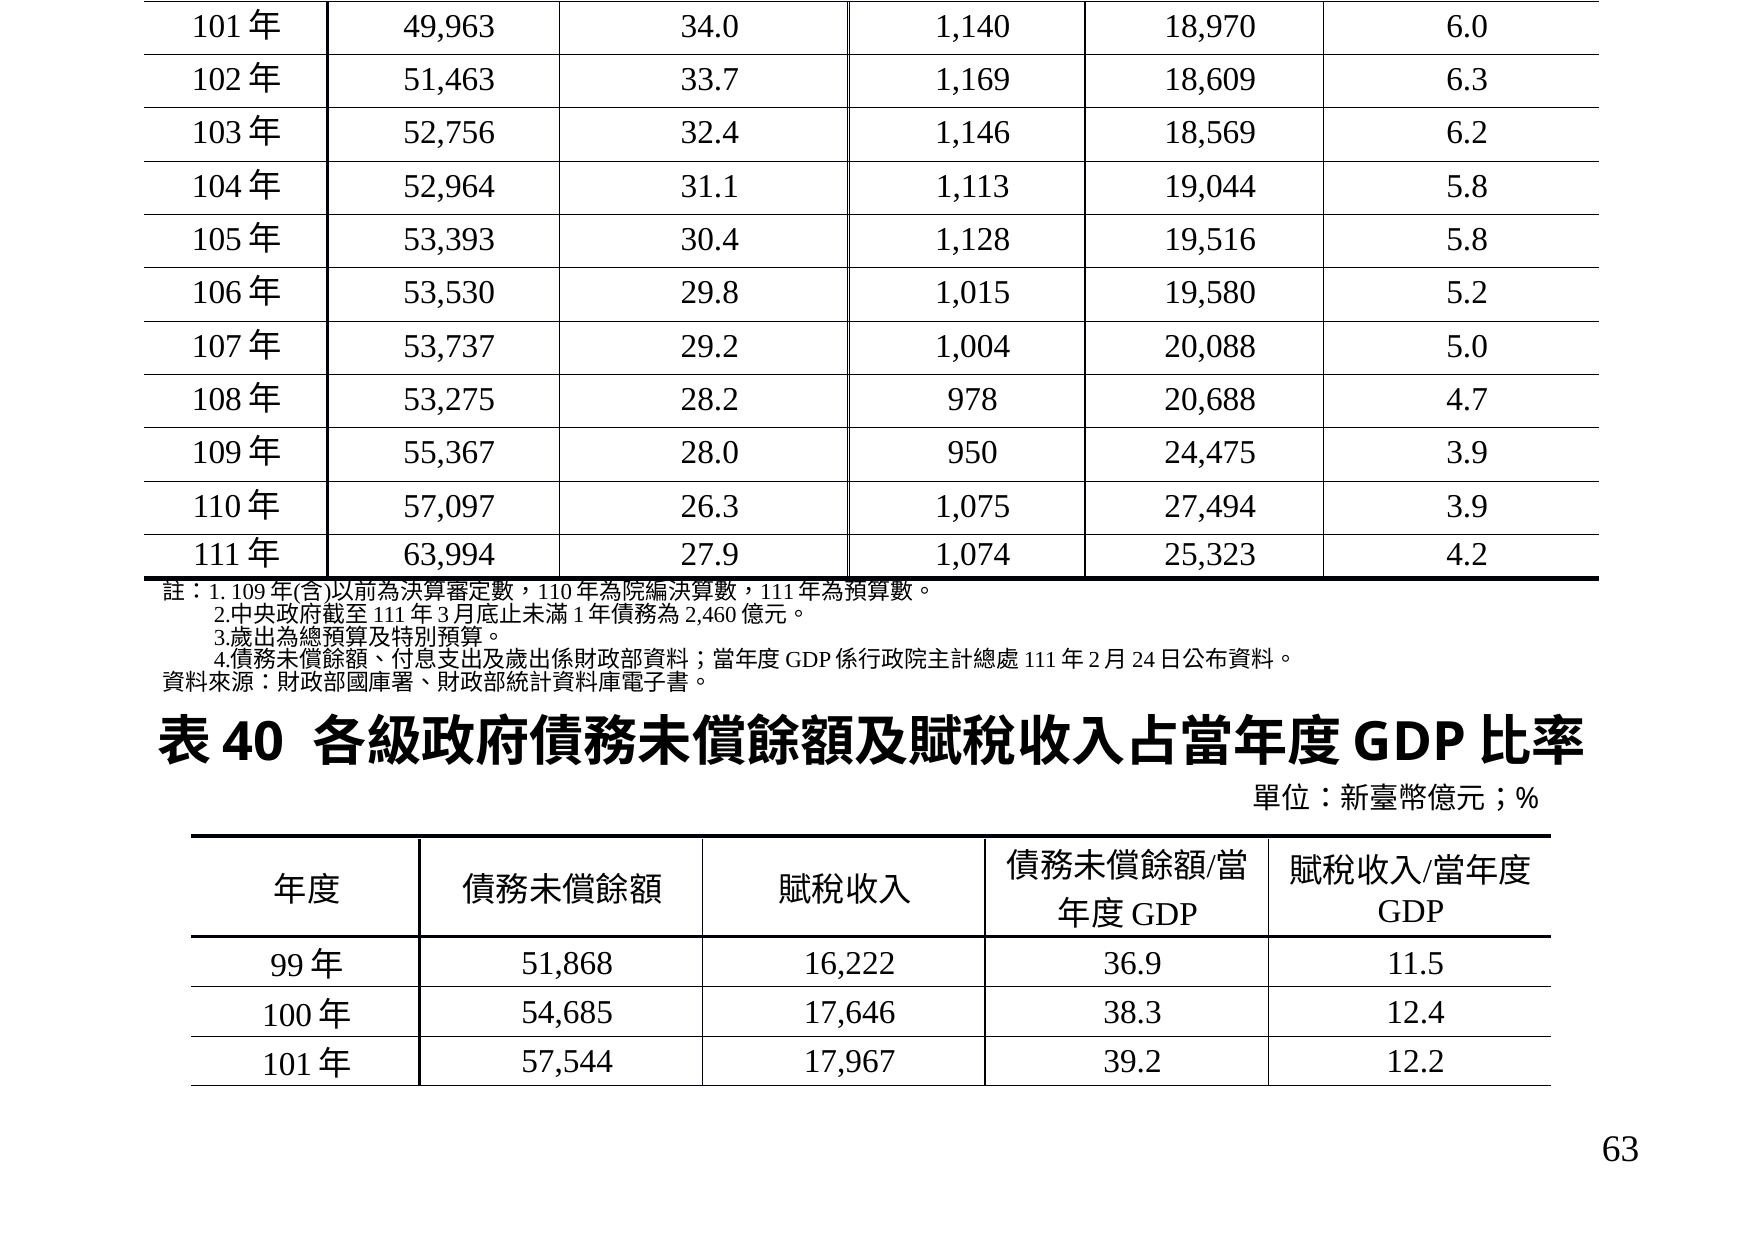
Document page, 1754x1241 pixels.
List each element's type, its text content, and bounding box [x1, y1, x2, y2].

table_cell 1,074 [850, 535, 1084, 576]
table_cell 3.9 [1324, 482, 1599, 534]
table_cell 36.9 [986, 938, 1268, 986]
table_cell 1,004 [850, 322, 1084, 374]
table_cell 104年 [144, 162, 326, 214]
table_cell 106年 [144, 268, 326, 321]
table_cell 111年 [144, 535, 326, 576]
table_cell 27,494 [1086, 482, 1323, 534]
table_cell 28.0 [560, 428, 847, 481]
table_cell 25,323 [1086, 535, 1323, 576]
table_cell 3.9 [1324, 428, 1599, 481]
table_cell 1,075 [850, 482, 1084, 534]
table_cell 1,140 [850, 2, 1084, 54]
table_cell 19,516 [1086, 215, 1323, 267]
table_cell 17,646 [703, 987, 984, 1036]
table_header 債務未償餘額 [421, 838, 702, 935]
table_cell 18,609 [1086, 55, 1323, 107]
text 2.中央政府截至111年3月底止未滿1年債務為2,460億元。 [103, 604, 1613, 627]
subtitle 表40 各級政府債務未償餘額及賦稅收入占當年度GDP比率 [103, 695, 1639, 770]
table_cell 108年 [144, 375, 326, 427]
table_cell 1,113 [850, 162, 1084, 214]
table_cell 53,737 [329, 322, 559, 374]
table_cell 1,015 [850, 268, 1084, 321]
table_cell 17,967 [703, 1037, 984, 1085]
table_cell 102年 [144, 55, 326, 107]
table_cell 53,393 [329, 215, 559, 267]
table_cell 5.8 [1324, 162, 1599, 214]
table_cell 19,044 [1086, 162, 1323, 214]
table_cell 26.3 [560, 482, 847, 534]
table_cell 1,146 [850, 108, 1084, 161]
table_cell 54,685 [421, 987, 702, 1036]
table_cell 18,970 [1086, 2, 1323, 54]
table_cell 34.0 [560, 2, 847, 54]
table_cell 63,994 [329, 535, 559, 576]
table_cell 4.7 [1324, 375, 1599, 427]
text 資料來源：財政部國庫署、財政部統計資料庫電子書。 [162, 672, 1598, 695]
table_cell 6.3 [1324, 55, 1599, 107]
table_cell 5.0 [1324, 322, 1599, 374]
table_cell 53,275 [329, 375, 559, 427]
text 註：1. 109年(含)以前為決算審定數，110年為院編決算數，111年為預算數。 [162, 581, 1598, 604]
table_cell 52,964 [329, 162, 559, 214]
table_cell 55,367 [329, 428, 559, 481]
table_cell 950 [850, 428, 1084, 481]
table_cell 38.3 [986, 987, 1268, 1036]
table_cell 20,688 [1086, 375, 1323, 427]
table_header 賦稅收入 [703, 838, 985, 935]
table_cell 103年 [144, 108, 326, 161]
text 單位：新臺幣億元；% [118, 782, 1539, 815]
table_cell 107年 [144, 322, 326, 374]
table_cell 19,580 [1086, 268, 1323, 321]
table_cell 24,475 [1086, 428, 1323, 481]
table_header 年度 [191, 838, 420, 935]
table_cell 57,097 [329, 482, 559, 534]
table_cell 31.1 [560, 162, 847, 214]
table_cell 28.2 [560, 375, 847, 427]
table_cell 20,088 [1086, 322, 1323, 374]
table_cell 105年 [144, 215, 326, 267]
table_cell 52,756 [329, 108, 559, 161]
table_cell 18,569 [1086, 108, 1323, 161]
table_cell 12.4 [1269, 987, 1551, 1036]
table_cell 53,530 [329, 268, 559, 321]
text 3.歲出為總預算及特別預算。 [103, 627, 1613, 649]
table_cell 16,222 [703, 938, 984, 986]
table_cell 29.2 [560, 322, 847, 374]
table_cell 12.2 [1269, 1037, 1551, 1085]
table_cell 978 [850, 375, 1084, 427]
table_cell 1,169 [850, 55, 1084, 107]
table_cell 39.2 [986, 1037, 1268, 1085]
table_cell 49,963 [329, 2, 559, 54]
table_cell 51,868 [421, 938, 702, 986]
table_cell 32.4 [560, 108, 847, 161]
table_cell 51,463 [329, 55, 559, 107]
text 4.債務未償餘額、付息支出及歲出係財政部資料；當年度GDP係行政院主計總處111年2月24日公布資料。 [103, 649, 1613, 672]
table_header 債務未償餘額/當年度GDP [986, 838, 1268, 935]
table_header 賦稅收入/當年度GDP [1269, 838, 1551, 935]
table_cell 33.7 [560, 55, 847, 107]
table_cell 11.5 [1269, 938, 1551, 986]
table_cell 109年 [144, 428, 326, 481]
table_cell 6.0 [1324, 2, 1599, 54]
table_cell 4.2 [1324, 535, 1599, 576]
table_cell 6.2 [1324, 108, 1599, 161]
table_cell 27.9 [560, 535, 847, 576]
table_cell 99年 [191, 938, 418, 986]
table_cell 101年 [144, 2, 326, 54]
table_cell 57,544 [421, 1037, 702, 1085]
table_cell 29.8 [560, 268, 847, 321]
table_cell 101年 [191, 1037, 418, 1085]
table_cell 30.4 [560, 215, 847, 267]
table_cell 5.8 [1324, 215, 1599, 267]
table_cell 1,128 [850, 215, 1084, 267]
table_cell 100年 [191, 987, 418, 1036]
table_cell 110年 [144, 482, 326, 534]
table_cell 5.2 [1324, 268, 1599, 321]
